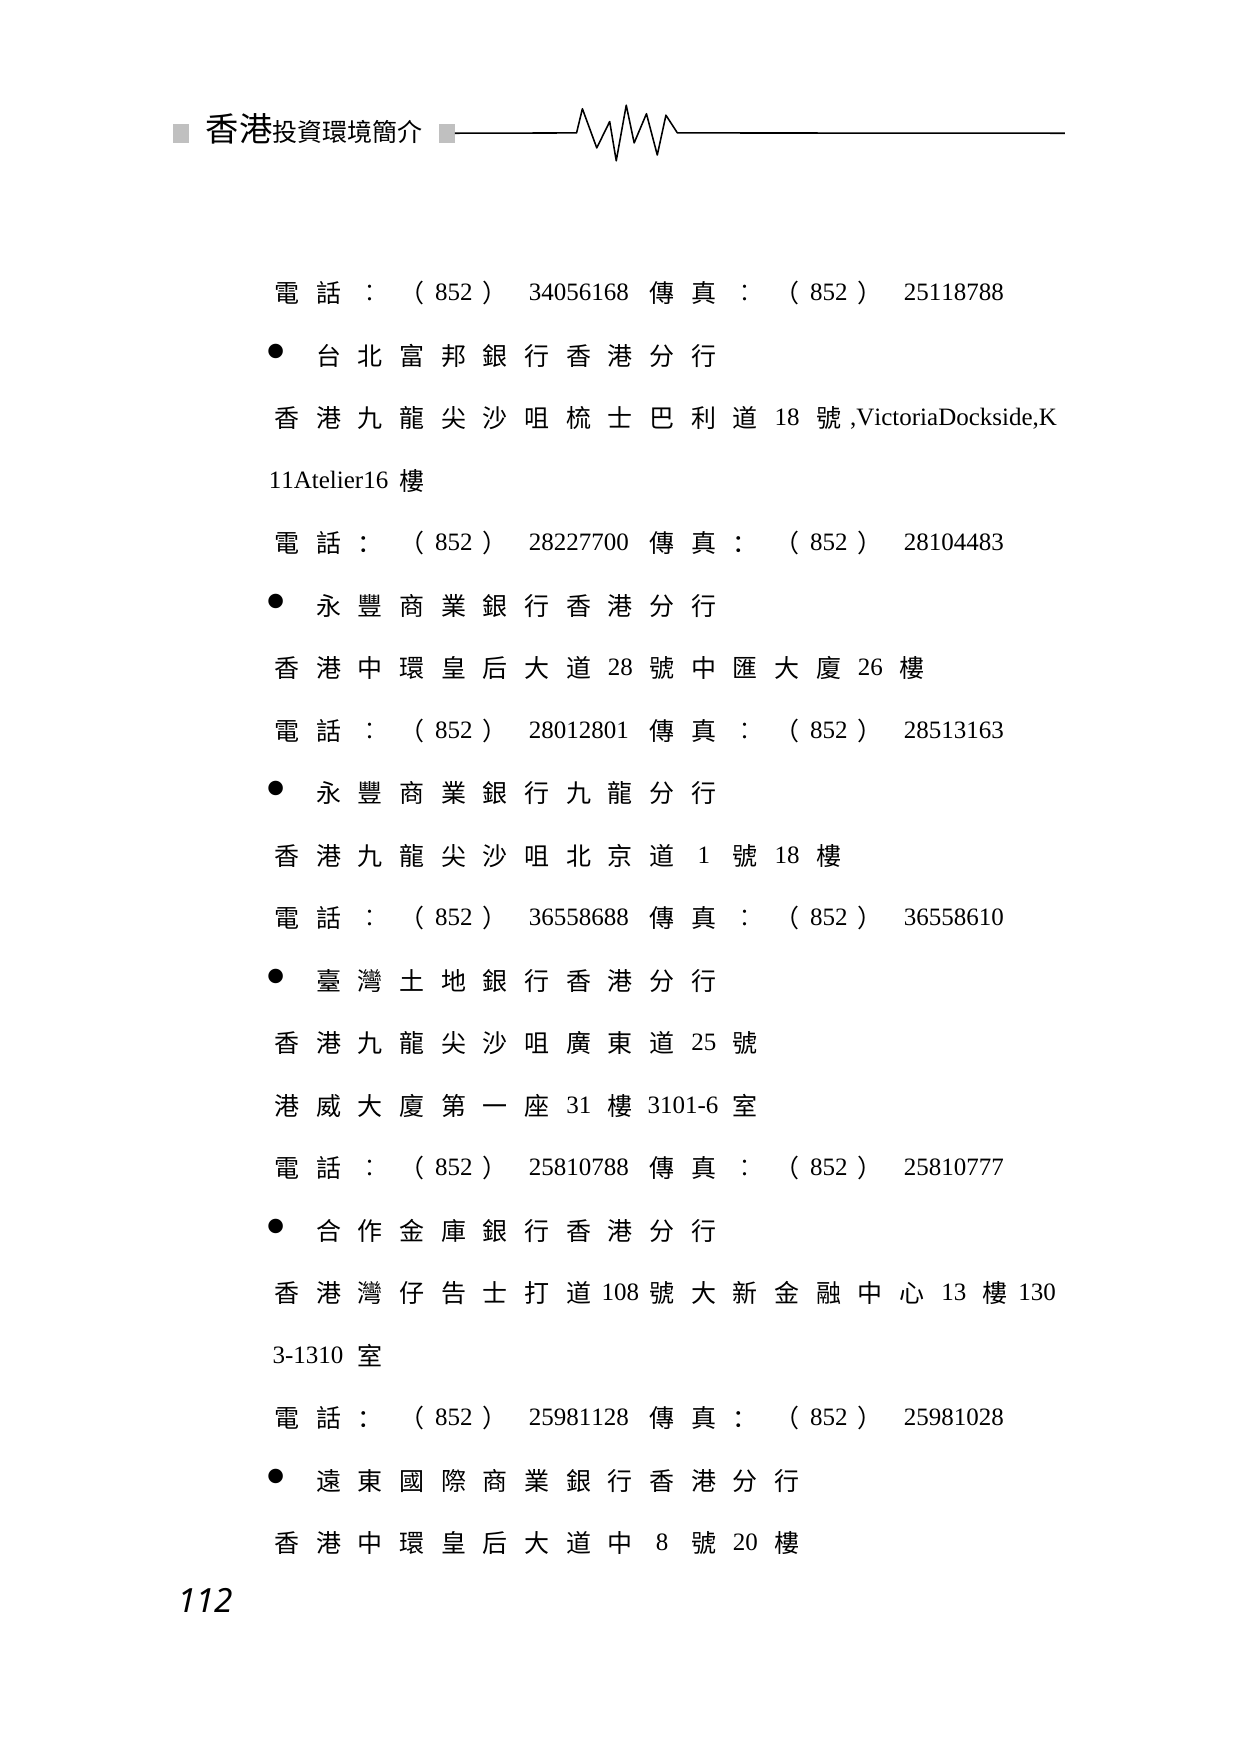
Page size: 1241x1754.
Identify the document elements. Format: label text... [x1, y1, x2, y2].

list 遠東國際商業銀行香港分行 [242, 1438, 1058, 1500]
text 香港中環皇后大道28號中匯大廈26樓 [262, 625, 1058, 688]
text 香港九龍尖沙咀北京道1號18樓 [262, 813, 1058, 875]
list 合作金庫銀行香港分行 [242, 1188, 1058, 1250]
text 港威大廈第一座31樓3101-6室 [262, 1063, 1058, 1125]
list 永豐商業銀行九龍分行 [242, 750, 1058, 813]
text 電話︰（852）28012801傳真︰（852）28513163 [262, 688, 1058, 750]
list 台北富邦銀行香港分行 [242, 313, 1058, 375]
text 電話︰（852）34056168傳真︰（852）25118788 [262, 250, 1058, 313]
text 電話：（852）28227700傳真：（852）28104483 [262, 500, 1058, 563]
text 電話：（852）25981128傳真：（852）25981028 [262, 1375, 1058, 1438]
text 電話︰（852）36558688傳真︰（852）36558610 [262, 875, 1058, 938]
text 香港灣仔告士打道108號大新金融中心13樓1303-1310室 [262, 1250, 1058, 1375]
text 電話︰（852）25810788傳真︰（852）25810777 [262, 1125, 1058, 1188]
text 香港九龍尖沙咀廣東道25號 [262, 1000, 1058, 1063]
list 永豐商業銀行香港分行 [242, 563, 1058, 625]
text 香港九龍尖沙咀梳士巴利道18號,VictoriaDockside,K11Atelier16樓 [262, 375, 1058, 500]
list 臺灣土地銀行香港分行 [242, 938, 1058, 1000]
text 香港中環皇后大道中8號20樓 [262, 1500, 1058, 1563]
